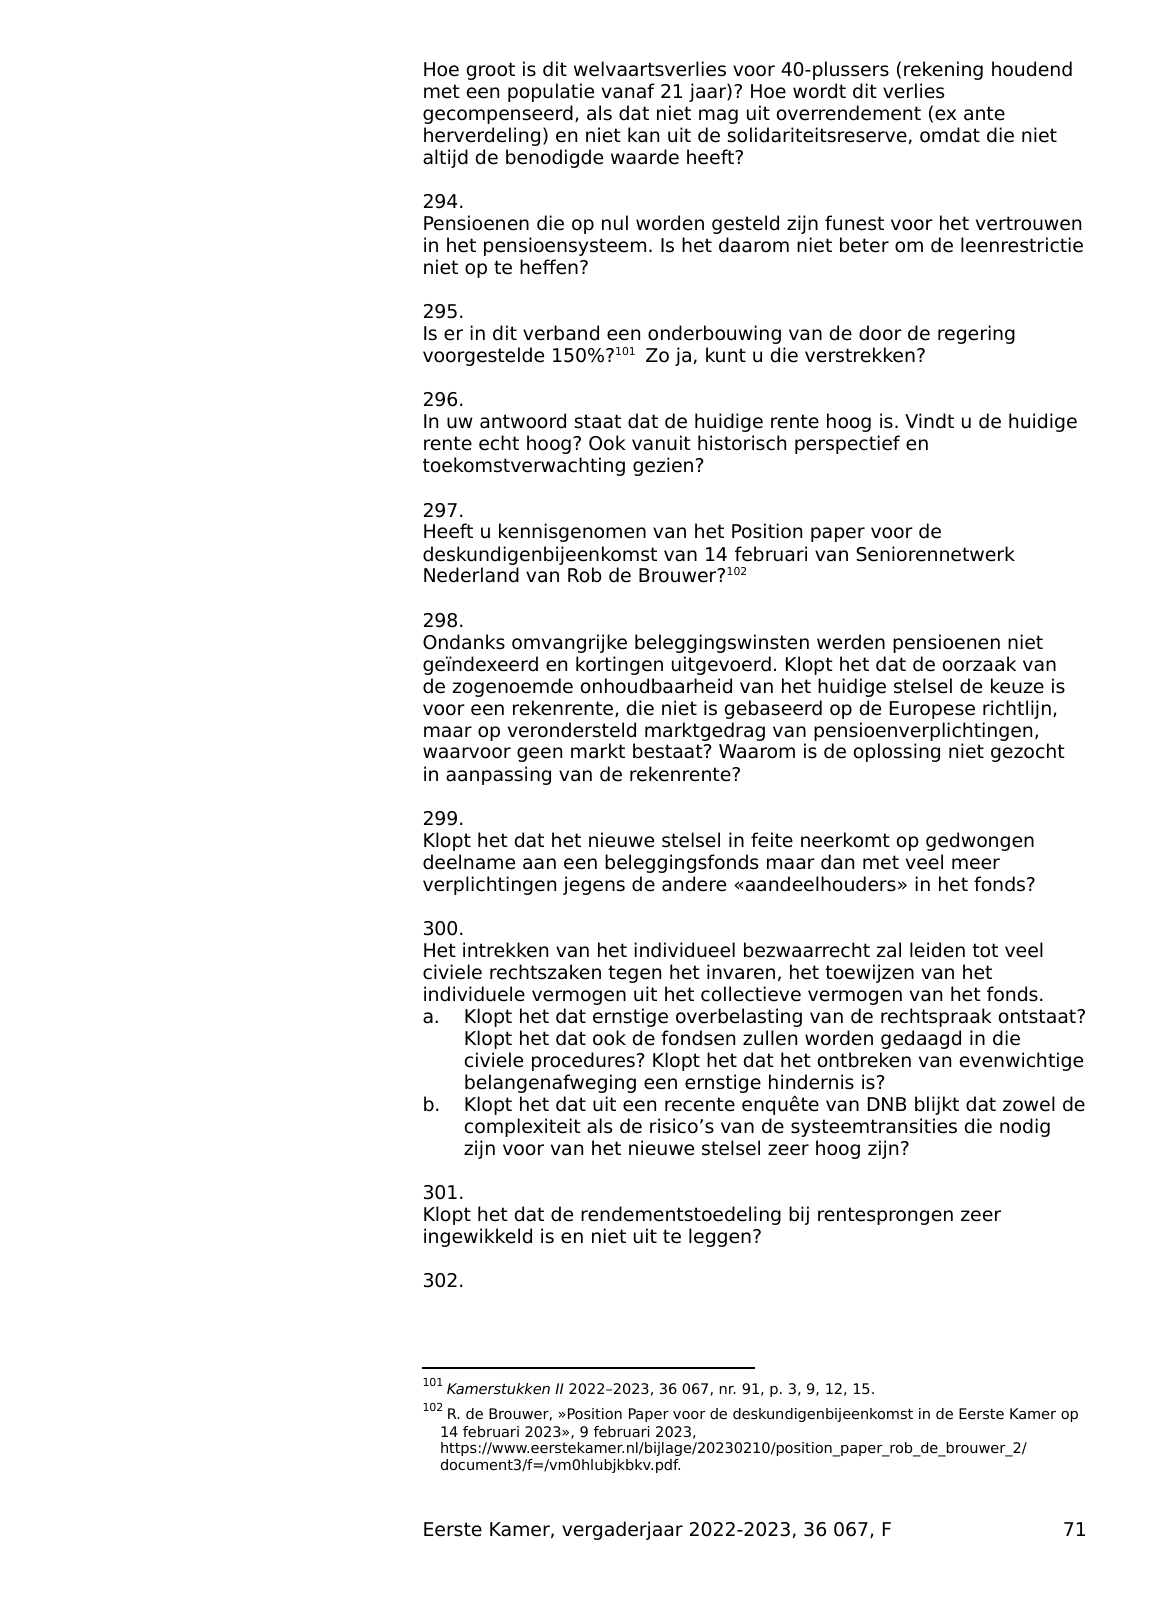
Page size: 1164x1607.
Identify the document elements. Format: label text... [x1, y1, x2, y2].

text Hoe groot is dit welvaartsverlies voor 40-plussers (rekening houdend met een populatie vanaf 21 jaar)? Hoe wordt dit verlies gecompenseerd, als dat niet mag uit overrendement (ex ante herverdeling) en niet kan uit de solidariteitsreserve, omdat die niet altijd de benodigde waarde heeft? [422, 59, 1087, 169]
text 301. [422, 1182, 1087, 1204]
text Klopt het dat het nieuwe stelsel in feite neerkomt op gedwongen deelname aan een beleggingsfonds maar dan met veel meer verplichtingen jegens de andere «aandeelhouders» in het fonds? [422, 829, 1087, 896]
text 300. [422, 918, 1087, 940]
text 298. [422, 609, 1087, 632]
text 299. [422, 808, 1087, 829]
text R. de Brouwer, »Position Paper voor de deskundigenbijeenkomst in de Eerste Kamer op 14 februari 2023», 9 februari 2023, https://www.eerstekamer.nl/bijlage/20230210/position_paper_rob_de_brouwer_2/document3/f=/vm0hlubjkbkv.pdf. [422, 1402, 1087, 1474]
text Kamerstukken II 2022–2023, 36 067, nr. 91, p. 3, 9, 12, 15. [422, 1377, 1087, 1399]
text Ondanks omvangrijke beleggingswinsten werden pensioenen niet geïndexeerd en kortingen uitgevoerd. Klopt het dat de oorzaak van de zogenoemde onhoudbaarheid van het huidige stelsel de keuze is voor een rekenrente, die niet is gebaseerd op de Europese richtlijn, maar op verondersteld marktgedrag van pensioenverplichtingen, waarvoor geen markt bestaat? Waarom is de oplossing niet gezocht in aanpassing van de rekenrente? [422, 632, 1087, 785]
text Pensioenen die op nul worden gesteld zijn funest voor het vertrouwen in het pensioensysteem. Is het daarom niet beter om de leenrestrictie niet op te heffen? [422, 213, 1087, 279]
text 297. [422, 499, 1087, 521]
text In uw antwoord staat dat de huidige rente hoog is. Vindt u de huidige rente echt hoog? Ook vanuit historisch perspectief en toekomstverwachting gezien? [422, 411, 1087, 477]
text b. Klopt het dat uit een recente enquête van DNB blijkt dat zowel de complexiteit als de risico’s van de systeemtransities die nodig zijn voor van het nieuwe stelsel zeer hoog zijn? [422, 1093, 1087, 1159]
text Het intrekken van het individueel bezwaarrecht zal leiden tot veel civiele rechtszaken tegen het invaren, het toewijzen van het individuele vermogen uit het collectieve vermogen van het fonds. [422, 940, 1087, 1006]
text 302. [422, 1270, 1087, 1292]
text Klopt het dat de rendementstoedeling bij rentesprongen zeer ingewikkeld is en niet uit te leggen? [422, 1204, 1087, 1248]
text Is er in dit verband een onderbouwing van de door de regering voorgestelde 150%? Zo ja, kunt u die verstrekken? [422, 323, 1087, 367]
text Heeft u kennisgenomen van het Position paper voor de deskundigenbijeenkomst van 14 februari van Seniorennetwerk Nederland van Rob de Brouwer? [422, 521, 1087, 587]
text 295. [422, 301, 1087, 323]
text a. Klopt het dat ernstige overbelasting van de rechtspraak ontstaat? Klopt het dat ook de fondsen zullen worden gedaagd in die civiele procedures? Klopt het dat het ontbreken van evenwichtige belangenafweging een ernstige hindernis is? [422, 1006, 1087, 1093]
text 296. [422, 389, 1087, 411]
text 294. [422, 191, 1087, 213]
